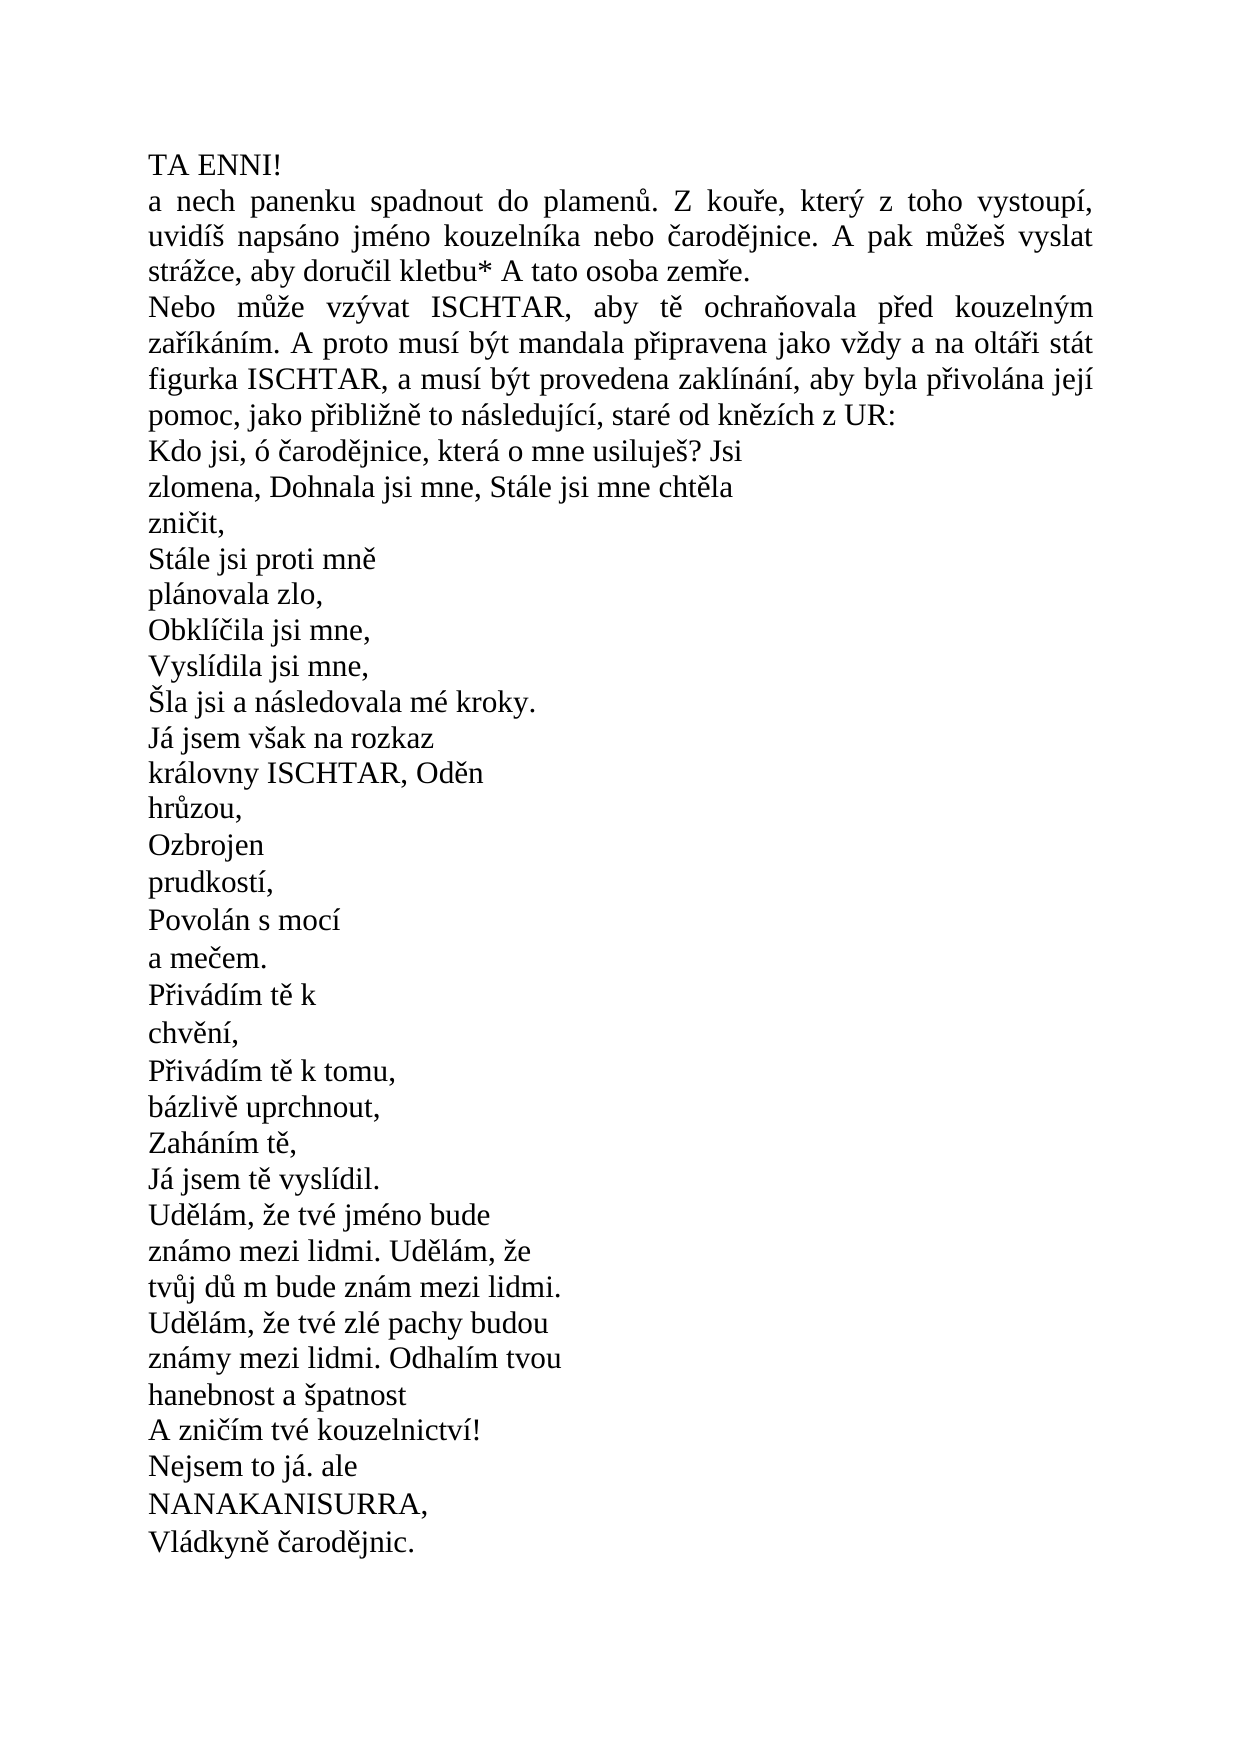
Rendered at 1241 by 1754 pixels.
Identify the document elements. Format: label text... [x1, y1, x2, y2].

text A zničím tvé kouzelnictví! [148, 1412, 1094, 1448]
text Kdo jsi, ó čarodějnice, která o mne usiluješ? Jsi zlomena, Dohnala jsi mne, Stále jsi mne chtěla zničit, [148, 432, 778, 540]
text Šla jsi a následovala mé kroky. [148, 683, 1094, 719]
text Přivádím tě k tomu, bázlivě uprchnout, Zaháním tě, [148, 1052, 473, 1160]
text a nech panenku spadnout do plamenů. Z kouře, který z toho vystoupí, uvidíš napsáno jméno kouzelníka nebo čarodějnice. A pak můžeš vyslat strážce, aby doručil kletbu* A tato osoba zemře. [148, 182, 1094, 288]
text Vyslídila jsi mne, [148, 647, 1094, 683]
text Nebo může vzývat ISCHTAR, aby tě ochraňovala před kouzelným zaříkáním. A proto musí být mandala připravena jako vždy a na oltáři stát figurka ISCHTAR, a musí být provedena zaklínání, aby byla přivolána její pomoc, jako přibližně to následující, staré od knězích z UR: [148, 288, 1094, 432]
text Udělám, že tvé jméno bude známo mezi lidmi. Udělám, že tvůj dů m bude znám mezi lidmi. Udělám, že tvé zlé pachy budou známy mezi lidmi. Odhalím tvou hanebnost a špatnost [148, 1196, 576, 1412]
text Ozbrojen prudkostí, Povolán s mocí a mečem. Přivádím tě k chvění, [148, 826, 361, 1050]
text Já jsem však na rozkaz královny ISCHTAR, Oděn hrůzou, [148, 719, 517, 826]
text Já jsem tě vyslídil. [148, 1160, 1094, 1196]
text Nejsem to já. ale NANAKANISURRA, Vládkyně čarodějnic. [148, 1448, 480, 1559]
text Stále jsi proti mně plánovala zlo, Obklíčila jsi mne, [148, 540, 423, 647]
text TA ENNI! [148, 146, 1094, 182]
